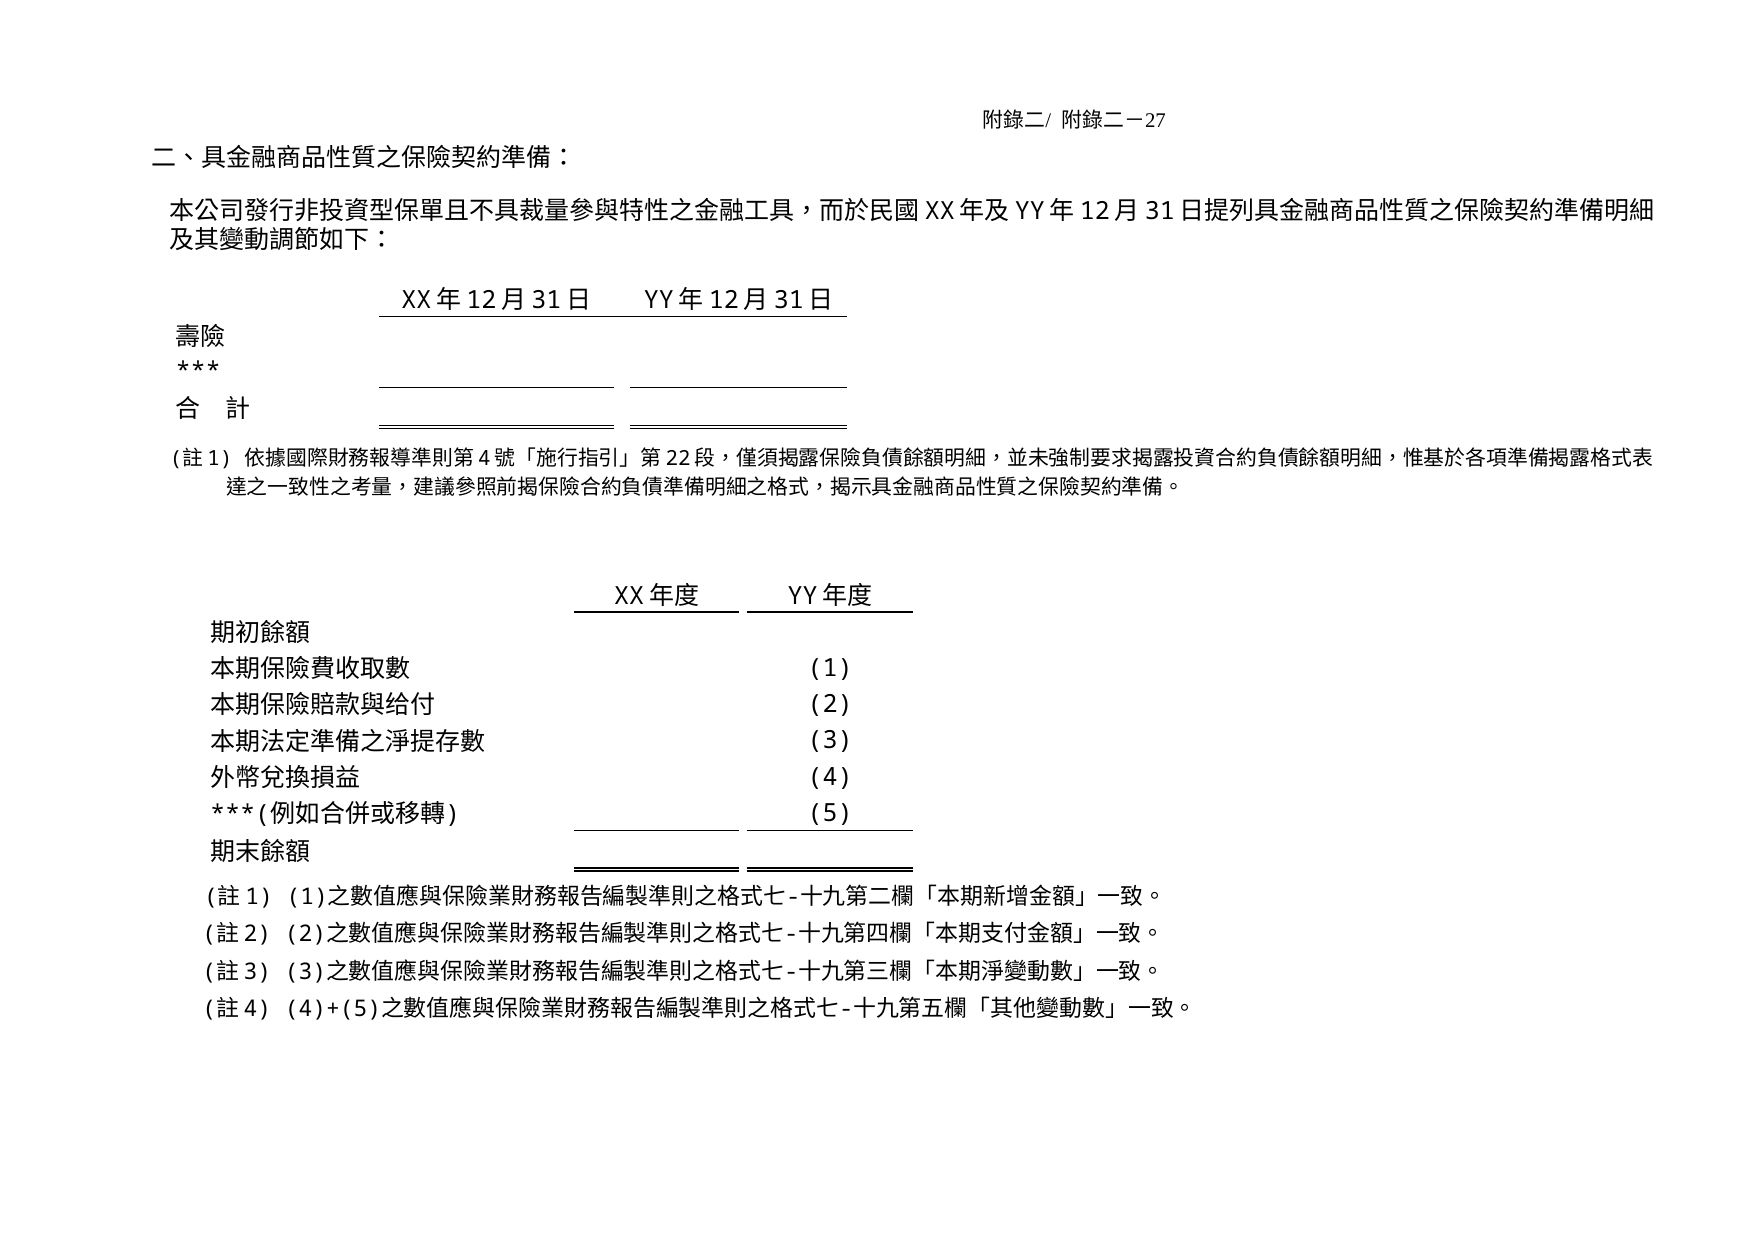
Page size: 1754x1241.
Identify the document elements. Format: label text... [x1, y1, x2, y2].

table_cell [747, 613, 913, 649]
table_cell [739, 830, 747, 867]
table_cell (3) [747, 721, 913, 757]
table_cell [739, 721, 747, 757]
table_cell [566, 685, 574, 721]
table_cell [614, 387, 630, 424]
table_cell [566, 830, 574, 867]
table_cell [739, 649, 747, 685]
table_cell [566, 794, 574, 830]
table_cell [739, 685, 747, 721]
table_cell [614, 317, 630, 353]
text (註3) (3)之數值應與保險業財務報告編製準則之格式七-十九第三欄「本期淨變動數」一致。 [145, 959, 1659, 984]
table_cell 合 計 [173, 387, 379, 424]
table_header [173, 279, 379, 316]
table_cell [574, 831, 739, 867]
text 二、具金融商品性質之保險契約準備： [151, 146, 1659, 171]
table_cell [747, 831, 913, 867]
table_cell 期初餘額 [207, 611, 566, 649]
table_cell [574, 649, 739, 685]
table_cell *** [173, 353, 379, 387]
table_cell [566, 758, 574, 794]
table_cell [574, 613, 739, 649]
table_cell [574, 758, 739, 794]
table_header XX年度 [574, 575, 739, 611]
table_cell (5) [747, 794, 913, 830]
table_cell 本期保險費收取數 [207, 649, 566, 685]
table_cell [630, 317, 847, 353]
table_cell ***(例如合併或移轉) [207, 794, 566, 830]
table_cell [566, 649, 574, 685]
table_header [614, 279, 630, 316]
table_cell [379, 317, 614, 353]
table_cell [574, 685, 739, 721]
table_cell [614, 353, 630, 387]
text (註2) (2)之數值應與保險業財務報告編製準則之格式七-十九第四欄「本期支付金額」一致。 [145, 922, 1659, 947]
table_cell [379, 388, 614, 424]
table_cell [379, 353, 614, 387]
table_cell [739, 758, 747, 794]
text (註1) (1)之數值應與保險業財務報告編製準則之格式七-十九第二欄「本期新增金額」一致。 [169, 884, 1659, 909]
table_cell [574, 794, 739, 830]
table_header [566, 575, 574, 611]
table_cell [739, 794, 747, 830]
table_header YY年度 [747, 575, 913, 611]
table_cell (1) [747, 649, 913, 685]
table_cell [566, 721, 574, 757]
table_header XX年12月31日 [379, 279, 614, 316]
table_cell 本期法定準備之淨提存數 [207, 721, 566, 757]
table_header [739, 575, 747, 611]
table_cell 期末餘額 [207, 830, 566, 867]
table_cell [630, 388, 847, 424]
table_cell [566, 611, 574, 649]
table_cell 外幣兌換損益 [207, 758, 566, 794]
text (註4) (4)+(5)之數值應與保險業財務報告編製準則之格式七-十九第五欄「其他變動數」一致。 [145, 997, 1659, 1022]
table_cell [739, 611, 747, 649]
table_header [207, 575, 566, 611]
text (註1) 依據國際財務報導準則第4號「施行指引」第22段，僅須揭露保險負債餘額明細，並未強制要求揭露投資合約負債餘額明細，惟基於各項準備揭露格式表達之一致性之考量，建議參照前揭保險合約負債準備明細之格式，揭示具金融商品性質之保險契約準備。 [169, 442, 1659, 500]
table_cell 壽險 [173, 316, 379, 353]
table_cell 本期保險賠款與给付 [207, 685, 566, 721]
table_cell (4) [747, 758, 913, 794]
table_cell (2) [747, 685, 913, 721]
table_header YY年12月31日 [630, 279, 847, 316]
table_cell [630, 353, 847, 387]
table_cell [574, 721, 739, 757]
text 本公司發行非投資型保單且不具裁量參與特性之金融工具，而於民國XX年及YY年12月31日提列具金融商品性質之保險契約準備明細及其變動調節如下： [169, 196, 1659, 254]
